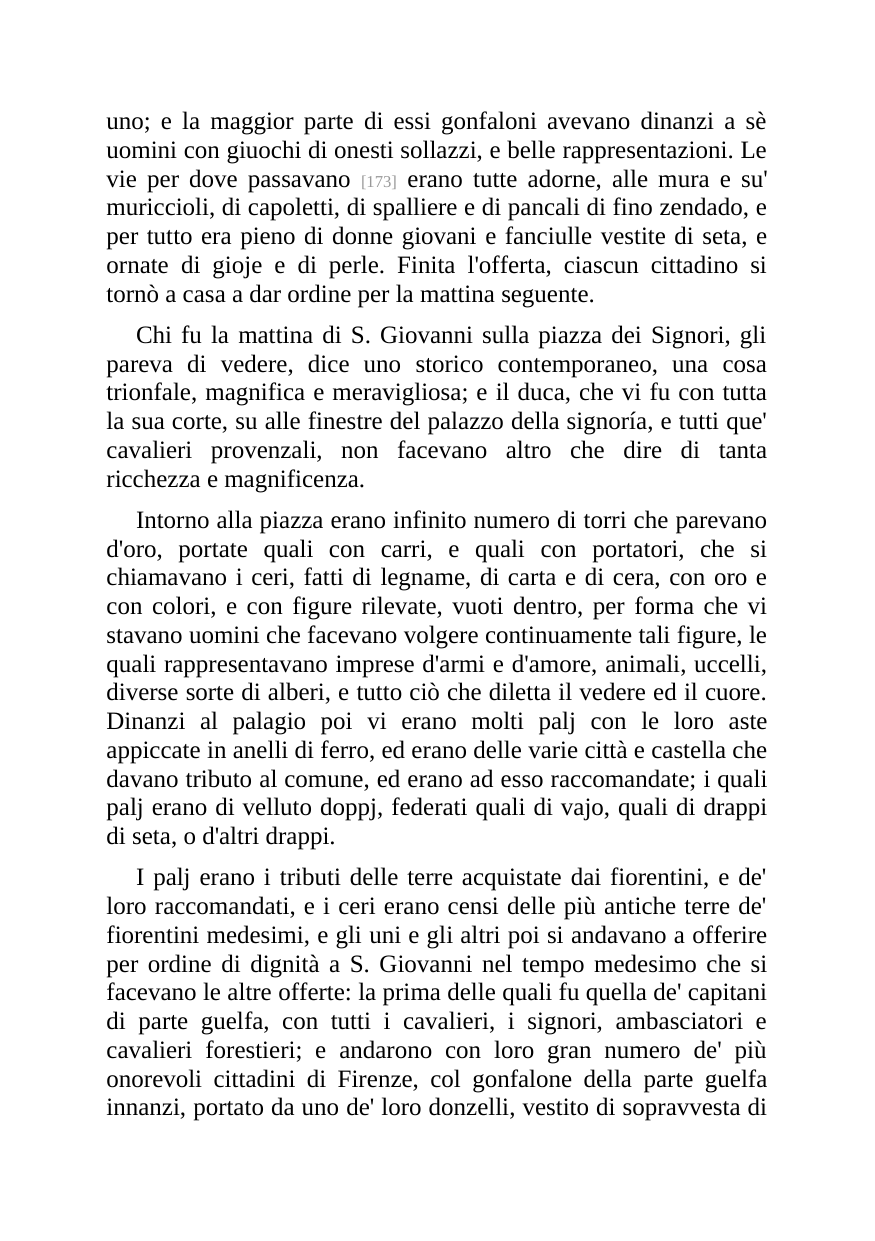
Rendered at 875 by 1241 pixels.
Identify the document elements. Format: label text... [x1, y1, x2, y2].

text I palj erano i tributi delle terre acquistate dai fiorentini, e de' loro raccomandati, e i ceri erano censi delle più antiche terre de' fiorentini medesimi, e gli uni e gli altri poi si andavano a offerire per ordine di dignità a S. Giovanni nel tempo medesimo che si facevano le altre offerte: la prima delle quali fu quella de' capitani di parte guelfa, con tutti i cavalieri, i signori, ambasciatori e cavalieri forestieri; e andarono con loro gran numero de' più onorevoli cittadini di Firenze, col gonfalone della parte guelfa innanzi, portato da uno de' loro donzelli, vestito di sopravvesta di [106, 862, 768, 1121]
text Intorno alla piazza erano infinito numero di torri che parevano d'oro, portate quali con carri, e quali con portatori, che si chiamavano i ceri, fatti di legname, di carta e di cera, con oro e con colori, e con figure rilevate, vuoti dentro, per forma che vi stavano uomini che facevano volgere continuamente tali figure, le quali rappresentavano imprese d'armi e d'amore, animali, uccelli, diverse sorte di alberi, e tutto ciò che diletta il vedere ed il cuore. Dinanzi al palagio poi vi erano molti palj con le loro aste appiccate in anelli di ferro, ed erano delle varie città e castella che davano tributo al comune, ed erano ad esso raccomandate; i quali palj erano di velluto doppj, federati quali di vajo, quali di drappi di seta, o d'altri drappi. [106, 505, 768, 850]
text uno; e la maggior parte di essi gonfaloni avevano dinanzi a sè uomini con giuochi di onesti sollazzi, e belle rappresentazioni. Le vie per dove passavano [173] erano tutte adorne, alle mura e su' muriccioli, di capoletti, di spalliere e di pancali di fino zendado, e per tutto era pieno di donne giovani e fanciulle vestite di seta, e ornate di gioje e di perle. Finita l'offerta, ciascun cittadino si tornò a casa a dar ordine per la mattina seguente. [106, 106, 768, 307]
text Chi fu la mattina di S. Giovanni sulla piazza dei Signori, gli pareva di vedere, dice uno storico contemporaneo, una cosa trionfale, magnifica e meravigliosa; e il duca, che vi fu con tutta la sua corte, su alle finestre del palazzo della signoría, e tutti que' cavalieri provenzali, non facevano altro che dire di tanta ricchezza e magnificenza. [106, 320, 768, 492]
